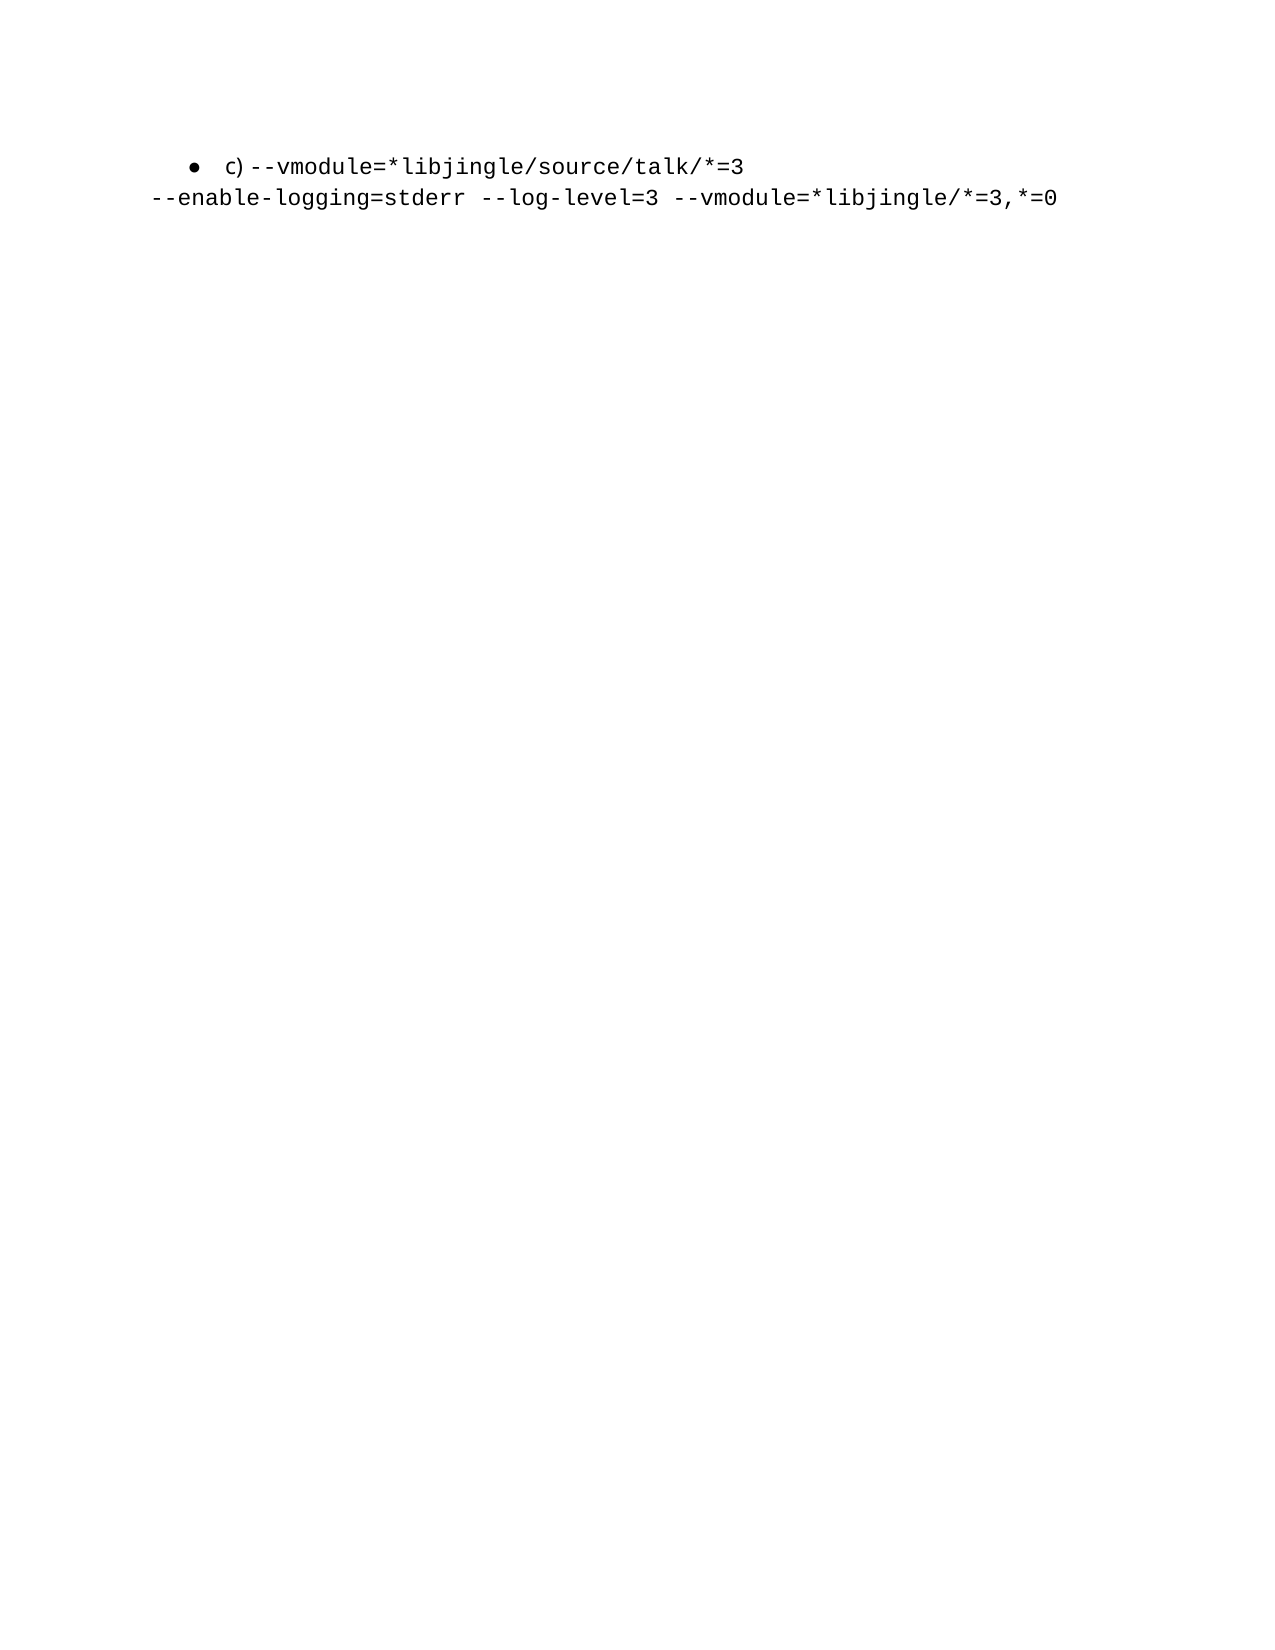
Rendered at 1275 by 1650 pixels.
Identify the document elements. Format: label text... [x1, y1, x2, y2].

list c) --vmodule=*libjingle/source/talk/*=3 [187, 150, 1125, 181]
text --enable-logging=stderr --log-level=3 --vmodule=*libjingle/*=3,*=0 [150, 186, 1125, 212]
